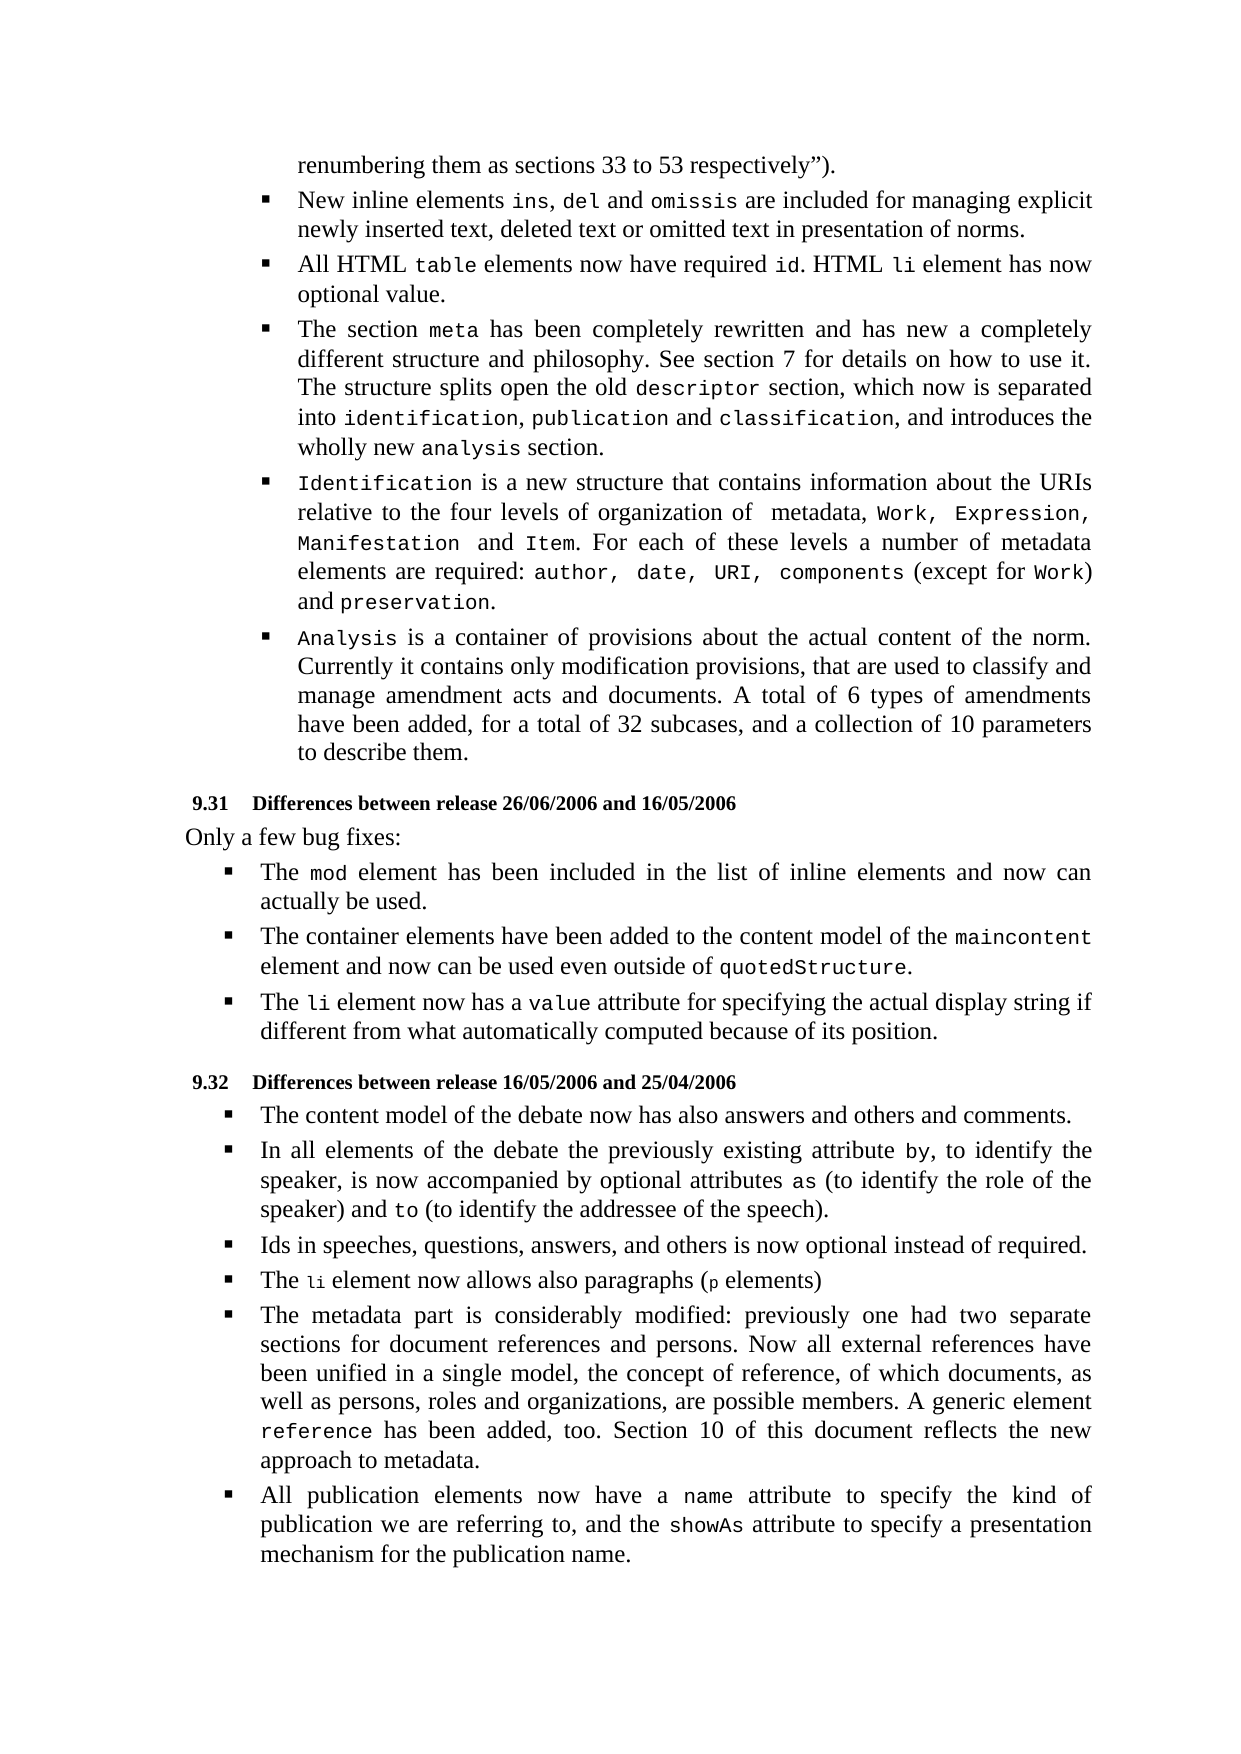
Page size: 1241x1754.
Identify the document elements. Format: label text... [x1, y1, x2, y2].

list The metadata part is considerably modified: previously one had two separate sections for document references and persons. Now all external references have been unified in a single model, the concept of reference, of which documents, as well as persons, roles and organizations, are possible members. A generic element reference has been added, too. Section 10 of this document reflects the new approach to metadata. [223, 1300, 1092, 1473]
list Identification is a new structure that contains information about the URIs relative to the four levels of organization of metadata, Work, Expression, Manifestation and Item. For each of these levels a number of metadata elements are required: author, date, URI, components (except for Work) and preservation. [260, 467, 1092, 615]
list Analysis is a container of provisions about the actual content of the norm. Currently it contains only modification provisions, that are used to classify and manage amendment acts and documents. A total of 6 types of amendments have been added, for a total of 32 subcases, and a collection of 10 parameters to describe them. [260, 622, 1092, 766]
list Ids in speeches, questions, answers, and others is now optional instead of required. [223, 1230, 1092, 1259]
subtitle Differences between release 16/05/2006 and 25/04/2006 [192, 1070, 1092, 1094]
list The li element now allows also paragraphs (p elements) [223, 1265, 1092, 1294]
list The li element now has a value attribute for specifying the actual display string if different from what automatically computed because of its position. [223, 987, 1092, 1045]
list All publication elements now have a name attribute to specify the kind of publication we are referring to, and the showAs attribute to specify a presentation mechanism for the publication name. [223, 1480, 1092, 1568]
list The mod element has been included in the list of inline elements and now can actually be used. [223, 857, 1092, 915]
list In all elements of the debate the previously existing attribute by, to identify the speaker, is now accompanied by optional attributes as (to identify the role of the speaker) and to (to identify the addressee of the speech). [223, 1135, 1092, 1224]
text Only a few bug fixes: [148, 822, 1092, 850]
list renumbering them as sections 33 to 53 respectively”). [260, 150, 1092, 179]
list The content model of the debate now has also answers and others and comments. [223, 1100, 1092, 1129]
list The container elements have been added to the content model of the maincontent element and now can be used even outside of quotedStructure. [223, 921, 1092, 980]
subtitle Differences between release 26/06/2006 and 16/05/2006 [192, 791, 1092, 815]
list The section meta has been completely rewritten and has new a completely different structure and philosophy. See section 7 for details on how to use it. The structure splits open the old descriptor section, which now is separated into identification, publication and classification, and introduces the wholly new analysis section. [260, 314, 1092, 461]
list New inline elements ins, del and omissis are included for managing explicit newly inserted text, deleted text or omitted text in presentation of norms. [260, 185, 1092, 243]
list All HTML table elements now have required id. HTML li element has now optional value. [260, 249, 1092, 308]
